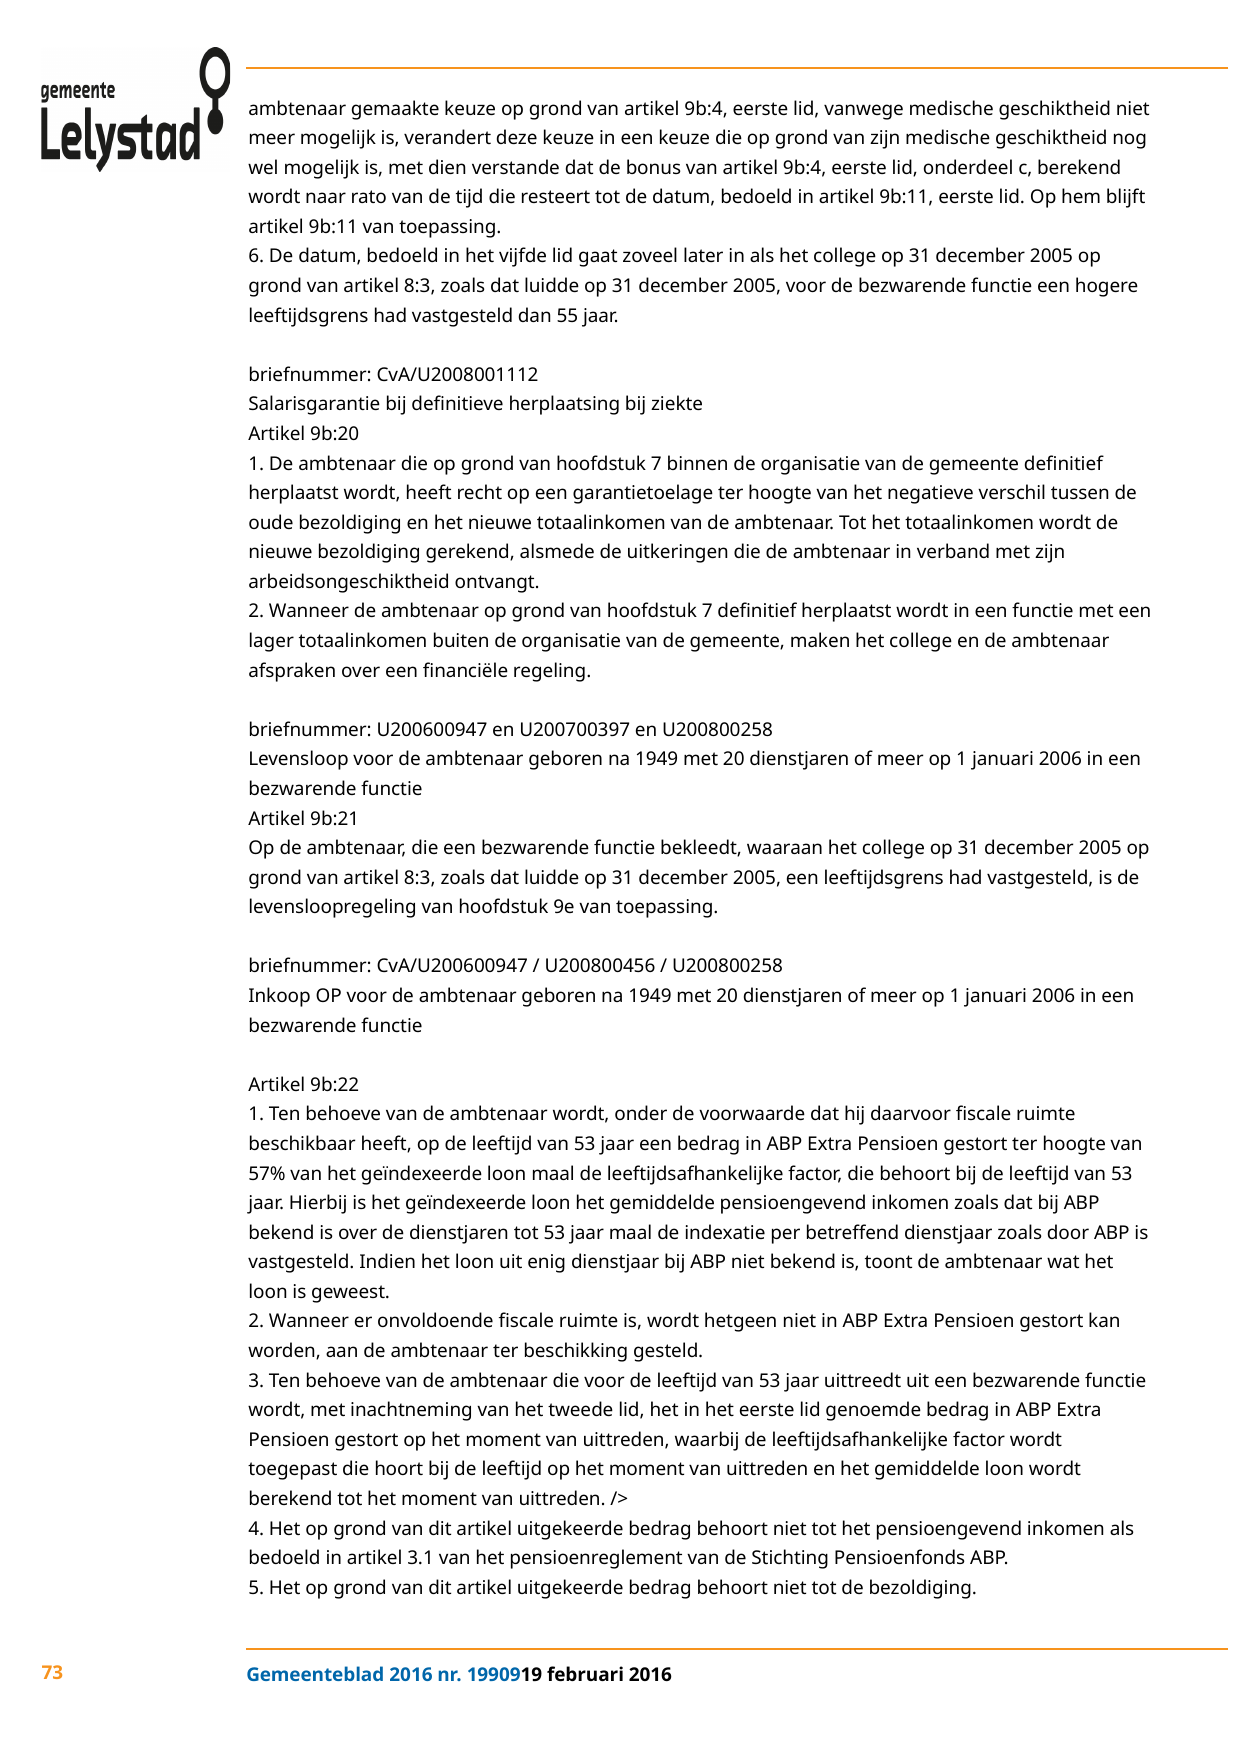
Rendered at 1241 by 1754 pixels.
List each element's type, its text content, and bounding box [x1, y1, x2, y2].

text ambtenaar gemaakte keuze op grond van artikel 9b:4, eerste lid, vanwege medische geschiktheid niet meer mogelijk is, verandert deze keuze in een keuze die op grond van zijn medische geschiktheid nog wel mogelijk is, met dien verstande dat de bonus van artikel 9b:4, eerste lid, onderdeel c, berekend wordt naar rato van de tijd die resteert tot de datum, bedoeld in artikel 9b:11, eerste lid. Op hem blijft artikel 9b:11 van toepassing. [248, 95, 1152, 239]
text 4. Het op grond van dit artikel uitgekeerde bedrag behoort niet tot het pensioengevend inkomen als bedoeld in artikel 3.1 van het pensioenreglement van de Stichting Pensioenfonds ABP. [248, 1515, 1152, 1570]
text Salarisgarantie bij definitieve herplaatsing bij ziekte [248, 391, 1152, 416]
text 2. Wanneer er onvoldoende fiscale ruimte is, wordt hetgeen niet in ABP Extra Pensioen gestort kan worden, aan de ambtenaar ter beschikking gesteld. [248, 1308, 1152, 1363]
text Artikel 9b:22 [248, 1071, 1152, 1097]
text 1. Ten behoeve van de ambtenaar wordt, onder de voorwaarde dat hij daarvoor fiscale ruimte beschikbaar heeft, op de leeftijd van 53 jaar een bedrag in ABP Extra Pensioen gestort ter hoogte van 57% van het geïndexeerde loon maal de leeftijdsafhankelijke factor, die behoort bij de leeftijd van 53 jaar. Hierbij is het geïndexeerde loon het gemiddelde pensioengevend inkomen zoals dat bij ABP bekend is over de dienstjaren tot 53 jaar maal de indexatie per betreffend dienstjaar zoals door ABP is vastgesteld. Indien het loon uit enig dienstjaar bij ABP niet bekend is, toont de ambtenaar wat het loon is geweest. [248, 1101, 1152, 1304]
text Inkoop OP voor de ambtenaar geboren na 1949 met 20 dienstjaren of meer op 1 januari 2006 in een bezwarende functie [248, 982, 1152, 1038]
text Artikel 9b:21 [248, 805, 1152, 831]
text 1. De ambtenaar die op grond van hoofdstuk 7 binnen de organisatie van de gemeente definitief herplaatst wordt, heeft recht op een garantietoelage ter hoogte van het negatieve verschil tussen de oude bezoldiging en het nieuwe totaalinkomen van de ambtenaar. Tot het totaalinkomen wordt de nieuwe bezoldiging gerekend, alsmede de uitkeringen die de ambtenaar in verband met zijn arbeidsongeschiktheid ontvangt. [248, 450, 1152, 594]
text 5. Het op grond van dit artikel uitgekeerde bedrag behoort niet tot de bezoldiging. [248, 1574, 1152, 1600]
text briefnummer: CvA/U200600947 / U200800456 / U200800258 [248, 953, 1152, 978]
text 6. De datum, bedoeld in het vijfde lid gaat zoveel later in als het college op 31 december 2005 op grond van artikel 8:3, zoals dat luidde op 31 december 2005, voor de bezwarende functie een hogere leeftijdsgrens had vastgesteld dan 55 jaar. [248, 243, 1152, 328]
text 3. Ten behoeve van de ambtenaar die voor de leeftijd van 53 jaar uittreedt uit een bezwarende functie wordt, met inachtneming van het tweede lid, het in het eerste lid genoemde bedrag in ABP Extra Pensioen gestort op het moment van uittreden, waarbij de leeftijdsafhankelijke factor wordt toegepast die hoort bij de leeftijd op het moment van uittreden en het gemiddelde loon wordt berekend tot het moment van uittreden. /> [248, 1367, 1152, 1511]
text Artikel 9b:20 [248, 420, 1152, 446]
text briefnummer: U200600947 en U200700397 en U200800258 [248, 716, 1152, 742]
text Levensloop voor de ambtenaar geboren na 1949 met 20 dienstjaren of meer op 1 januari 2006 in een bezwarende functie [248, 746, 1152, 801]
picture [41, 47, 231, 172]
text briefnummer: CvA/U2008001112 [248, 361, 1152, 387]
text Op de ambtenaar, die een bezwarende functie bekleedt, waaraan het college op 31 december 2005 op grond van artikel 8:3, zoals dat luidde op 31 december 2005, een leeftijdsgrens had vastgesteld, is de levensloopregeling van hoofdstuk 9e van toepassing. [248, 834, 1152, 919]
text 2. Wanneer de ambtenaar op grond van hoofdstuk 7 definitief herplaatst wordt in een functie met een lager totaalinkomen buiten de organisatie van de gemeente, maken het college en de ambtenaar afspraken over een financiële regeling. [248, 598, 1152, 683]
